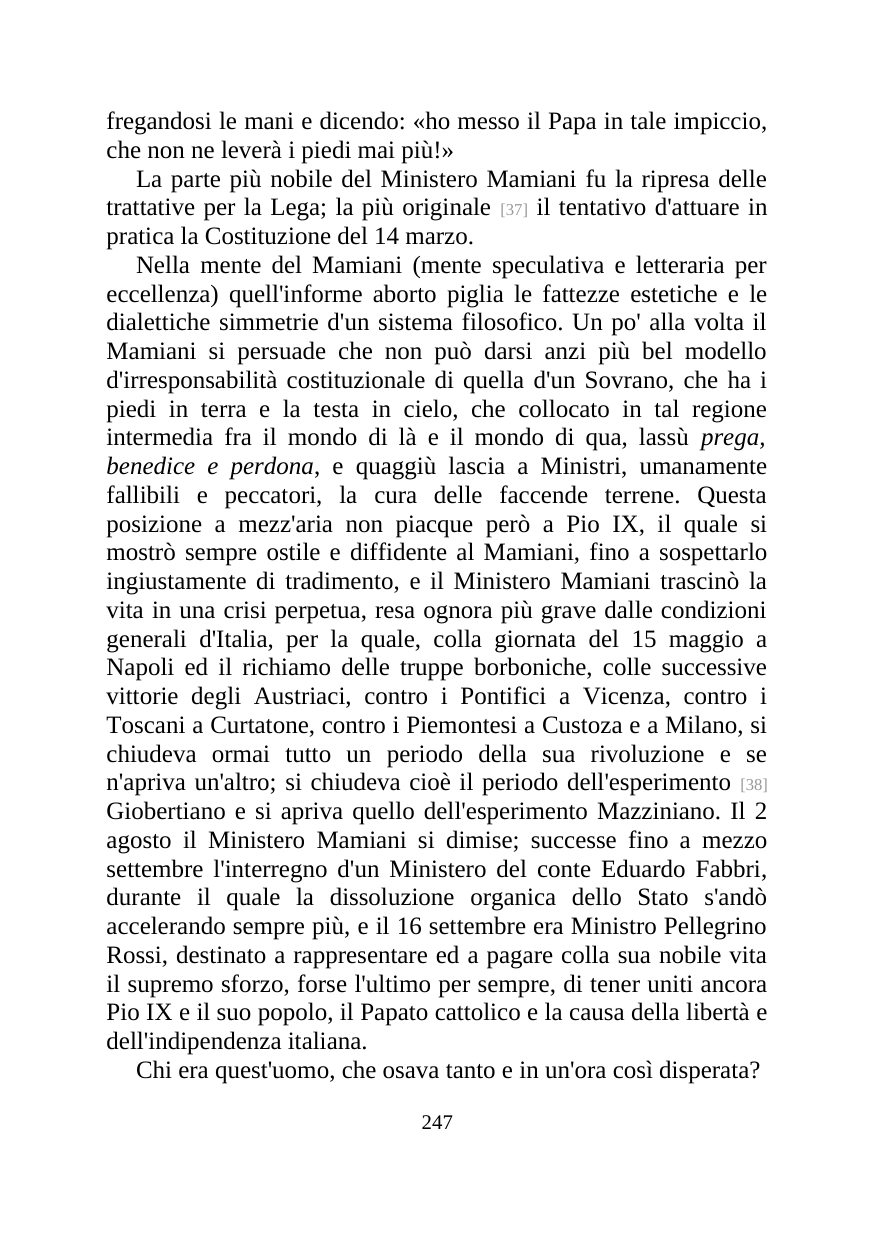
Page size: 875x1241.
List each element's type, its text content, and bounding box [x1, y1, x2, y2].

text fregandosi le mani e dicendo: «ho messo il Papa in tale impiccio, che non ne leverà i piedi mai più!» [106, 106, 768, 164]
text Chi era quest'uomo, che osava tanto e in un'ora così disperata? [106, 1055, 768, 1084]
text Nella mente del Mamiani (mente speculativa e letteraria per eccellenza) quell'informe aborto piglia le fattezze estetiche e le dialettiche simmetrie d'un sistema filosofico. Un po' alla volta il Mamiani si persuade che non può darsi anzi più bel modello d'irresponsabilità costituzionale di quella d'un Sovrano, che ha i piedi in terra e la testa in cielo, che collocato in tal regione intermedia fra il mondo di là e il mondo di qua, lassù prega, benedice e perdona, e quaggiù lascia a Ministri, umanamente fallibili e peccatori, la cura delle faccende terrene. Questa posizione a mezz'aria non piacque però a Pio IX, il quale si mostrò sempre ostile e diffidente al Mamiani, fino a sospettarlo ingiustamente di tradimento, e il Ministero Mamiani trascinò la vita in una crisi perpetua, resa ognora più grave dalle condizioni generali d'Italia, per la quale, colla giornata del 15 maggio a Napoli ed il richiamo delle truppe borboniche, colle successive vittorie degli Austriaci, contro i Pontifici a Vicenza, contro i Toscani a Curtatone, contro i Piemontesi a Custoza e a Milano, si chiudeva ormai tutto un periodo della sua rivoluzione e se n'apriva un'altro; si chiudeva cioè il periodo dell'esperimento [38] Giobertiano e si apriva quello dell'esperimento Mazziniano. Il 2 agosto il Ministero Mamiani si dimise; successe fino a mezzo settembre l'interregno d'un Ministero del conte Eduardo Fabbri, durante il quale la dissoluzione organica dello Stato s'andò accelerando sempre più, e il 16 settembre era Ministro Pellegrino Rossi, destinato a rappresentare ed a pagare colla sua nobile vita il supremo sforzo, forse l'ultimo per sempre, di tener uniti ancora Pio IX e il suo popolo, il Papato cattolico e la causa della libertà e dell'indipendenza italiana. [106, 250, 768, 1055]
text La parte più nobile del Ministero Mamiani fu la ripresa delle trattative per la Lega; la più originale [37] il tentativo d'attuare in pratica la Costituzione del 14 marzo. [106, 164, 768, 250]
